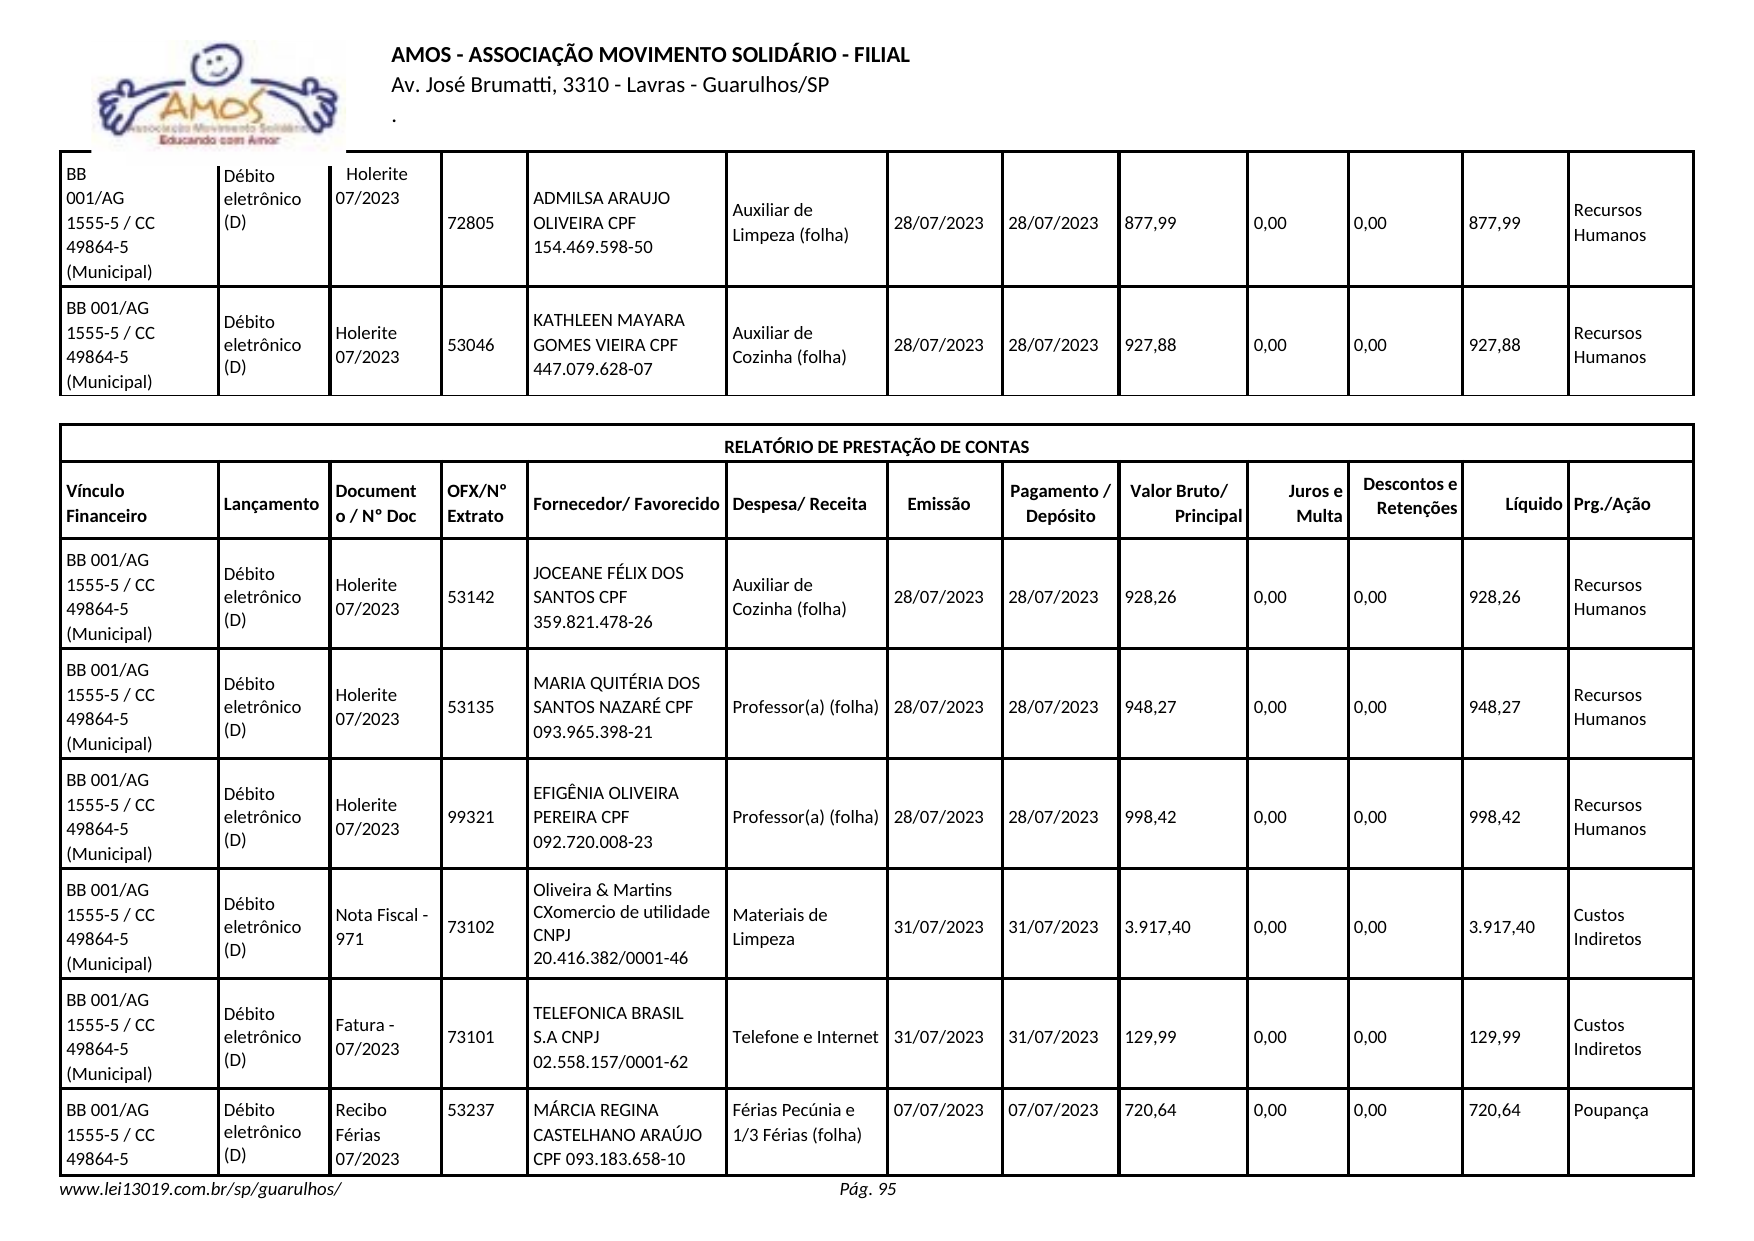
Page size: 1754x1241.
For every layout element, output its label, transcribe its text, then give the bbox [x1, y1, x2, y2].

table_cell 0,00 [1249, 650, 1347, 757]
table_cell Prg./Ação [1570, 463, 1692, 537]
table_cell 28/07/2023 [1004, 650, 1117, 757]
table_cell 28/07/2023 [1004, 153, 1117, 284]
table_cell ADMILSA ARAUJO OLIVEIRA CPF 154.469.598-50 [529, 153, 725, 284]
table_cell 0,00 [1249, 870, 1347, 977]
table_cell Recursos Humanos [1570, 153, 1692, 284]
table_cell 0,00 [1350, 153, 1461, 284]
table_cell 129,99 [1464, 980, 1567, 1087]
table_cell 53135 [443, 650, 526, 757]
table_cell 53046 [443, 288, 526, 394]
table_cell 28/07/2023 [1004, 760, 1117, 867]
table_cell 927,88 [1121, 288, 1246, 394]
table_cell BB 001/AG 1555-5 / CC 49864-5 (Municipal) [62, 650, 217, 757]
table_cell 73102 [443, 870, 526, 977]
table_cell 31/07/2023 [1004, 870, 1117, 977]
table_cell Telefone e Internet [728, 980, 886, 1087]
table_cell 928,26 [1121, 540, 1246, 647]
table_cell 0,00 [1350, 980, 1461, 1087]
table_cell EFIGÊNIA OLIVEIRA PEREIRA CPF 092.720.008-23 [529, 760, 725, 867]
table_cell 948,27 [1464, 650, 1567, 757]
table_cell Holerite 07/2023 [332, 760, 440, 867]
table_cell Holerite 07/2023 [332, 540, 440, 647]
table_cell Auxiliar de Cozinha (folha) [728, 540, 886, 647]
table_cell Valor Bruto/ Principal [1121, 463, 1246, 537]
table_cell 53237 [443, 1090, 526, 1174]
table_cell 0,00 [1350, 1090, 1461, 1174]
table_cell 877,99 [1464, 153, 1567, 284]
table_cell Professor(a) (folha) [728, 760, 886, 867]
table_cell MÁRCIA REGINA CASTELHANO ARAÚJO CPF 093.183.658-10 [529, 1090, 725, 1174]
table_cell Nota Fiscal - 971 [332, 870, 440, 977]
table_cell Auxiliar de Limpeza (folha) [728, 153, 886, 284]
table_cell Despesa/ Receita [728, 463, 886, 537]
table_cell 720,64 [1121, 1090, 1246, 1174]
table_cell Fatura - 07/2023 [332, 980, 440, 1087]
table_cell 28/07/2023 [889, 288, 1001, 394]
table_cell 998,42 [1464, 760, 1567, 867]
table_cell Débito eletrônico (D) [220, 980, 328, 1087]
table_cell 0,00 [1249, 153, 1347, 284]
table_cell Recursos Humanos [1570, 650, 1692, 757]
table_cell 0,00 [1249, 540, 1347, 647]
table_header RELATÓRIO DE PRESTAÇÃO DE CONTAS [62, 426, 1692, 460]
table_cell JOCEANE FÉLIX DOS SANTOS CPF 359.821.478-26 [529, 540, 725, 647]
table_cell 28/07/2023 [889, 153, 1001, 284]
table_cell Holerite 07/2023 [332, 288, 440, 394]
table_cell 99321 [443, 760, 526, 867]
table_cell 0,00 [1350, 760, 1461, 867]
table_cell 0,00 [1249, 288, 1347, 394]
table_cell Custos Indiretos [1570, 870, 1692, 977]
table_cell Recursos Humanos [1570, 540, 1692, 647]
table_cell 927,88 [1464, 288, 1567, 394]
table_cell 31/07/2023 [889, 870, 1001, 977]
table_cell 0,00 [1350, 288, 1461, 394]
table_cell 928,26 [1464, 540, 1567, 647]
table_cell Fornecedor/ Favorecido [529, 463, 725, 537]
table_cell 720,64 [1464, 1090, 1567, 1174]
table_cell Custos Indiretos [1570, 980, 1692, 1087]
table_cell 31/07/2023 [889, 980, 1001, 1087]
table_cell MARIA QUITÉRIA DOS SANTOS NAZARÉ CPF 093.965.398-21 [529, 650, 725, 757]
table_cell Poupança [1570, 1090, 1692, 1174]
table_cell Débito eletrônico (D) [220, 166, 328, 284]
table_cell 28/07/2023 [889, 650, 1001, 757]
table_cell 72805 [443, 153, 526, 284]
table_cell Emissão [889, 463, 1001, 537]
table_cell Document o / Nº Doc [332, 463, 440, 537]
table_cell Débito eletrônico (D) [220, 870, 328, 977]
table_cell 0,00 [1350, 650, 1461, 757]
table_cell Débito eletrônico (D) [220, 760, 328, 867]
table_cell BB 001/AG 1555-5 / CC 49864-5 (Municipal) [62, 288, 217, 394]
table_cell BB 001/AG 1555-5 / CC 49864-5 (Municipal) [62, 980, 217, 1087]
table_cell Juros e Multa [1249, 463, 1347, 537]
table_cell BB 001/AG 1555-5 / CC 49864-5 [62, 1090, 217, 1174]
table_cell 3.917,40 [1121, 870, 1246, 977]
table_cell Férias Pecúnia e 1/3 Férias (folha) [728, 1090, 886, 1174]
table_cell Professor(a) (folha) [728, 650, 886, 757]
table_cell Auxiliar de Cozinha (folha) [728, 288, 886, 394]
table_cell Líquido [1464, 463, 1567, 537]
table_cell OFX/Nº Extrato [443, 463, 526, 537]
table_cell Débito eletrônico (D) [220, 1090, 328, 1174]
table_cell Débito eletrônico (D) [220, 650, 328, 757]
table_cell 129,99 [1121, 980, 1246, 1087]
table_cell 73101 [443, 980, 526, 1087]
table_cell Oliveira & Martins CXomercio de utilidade CNPJ 20.416.382/0001-46 [529, 870, 725, 977]
table_cell Recursos Humanos [1570, 288, 1692, 394]
table_cell 948,27 [1121, 650, 1246, 757]
table_cell 3.917,40 [1464, 870, 1567, 977]
table_cell 28/07/2023 [889, 760, 1001, 867]
table_cell Materiais de Limpeza [728, 870, 886, 977]
table_cell 31/07/2023 [1004, 980, 1117, 1087]
table_cell 28/07/2023 [889, 540, 1001, 647]
table_cell 877,99 [1121, 153, 1246, 284]
table_cell BB 001/AG 1555-5 / CC 49864-5 (Municipal) [62, 153, 217, 284]
table_cell BB 001/AG 1555-5 / CC 49864-5 (Municipal) [62, 870, 217, 977]
table_cell Lançamento [220, 463, 328, 537]
table_cell KATHLEEN MAYARA GOMES VIEIRA CPF 447.079.628-07 [529, 288, 725, 394]
table_cell TELEFONICA BRASIL S.A CNPJ 02.558.157/0001-62 [529, 980, 725, 1087]
table_cell Recursos Humanos [1570, 760, 1692, 867]
table_cell 0,00 [1350, 870, 1461, 977]
table_cell 998,42 [1121, 760, 1246, 867]
table_cell Pagamento / Depósito [1004, 463, 1117, 537]
table_cell Vínculo Financeiro [62, 463, 217, 537]
table_cell Holerite 07/2023 [332, 153, 440, 284]
table_cell Débito eletrônico (D) [220, 540, 328, 647]
table_cell Débito eletrônico (D) [220, 288, 328, 394]
table_cell 07/07/2023 [1004, 1090, 1117, 1174]
table_cell BB 001/AG 1555-5 / CC 49864-5 (Municipal) [62, 540, 217, 647]
table_cell Holerite 07/2023 [332, 650, 440, 757]
table_cell 0,00 [1249, 980, 1347, 1087]
table_cell Descontos e Retenções [1350, 463, 1461, 537]
table_cell 07/07/2023 [889, 1090, 1001, 1174]
table_cell 28/07/2023 [1004, 288, 1117, 394]
table_cell 28/07/2023 [1004, 540, 1117, 647]
table_cell 53142 [443, 540, 526, 647]
table_cell BB 001/AG 1555-5 / CC 49864-5 (Municipal) [62, 760, 217, 867]
table_cell 0,00 [1350, 540, 1461, 647]
table_cell 0,00 [1249, 760, 1347, 867]
table_cell 0,00 [1249, 1090, 1347, 1174]
table_cell Recibo Férias 07/2023 [332, 1090, 440, 1174]
